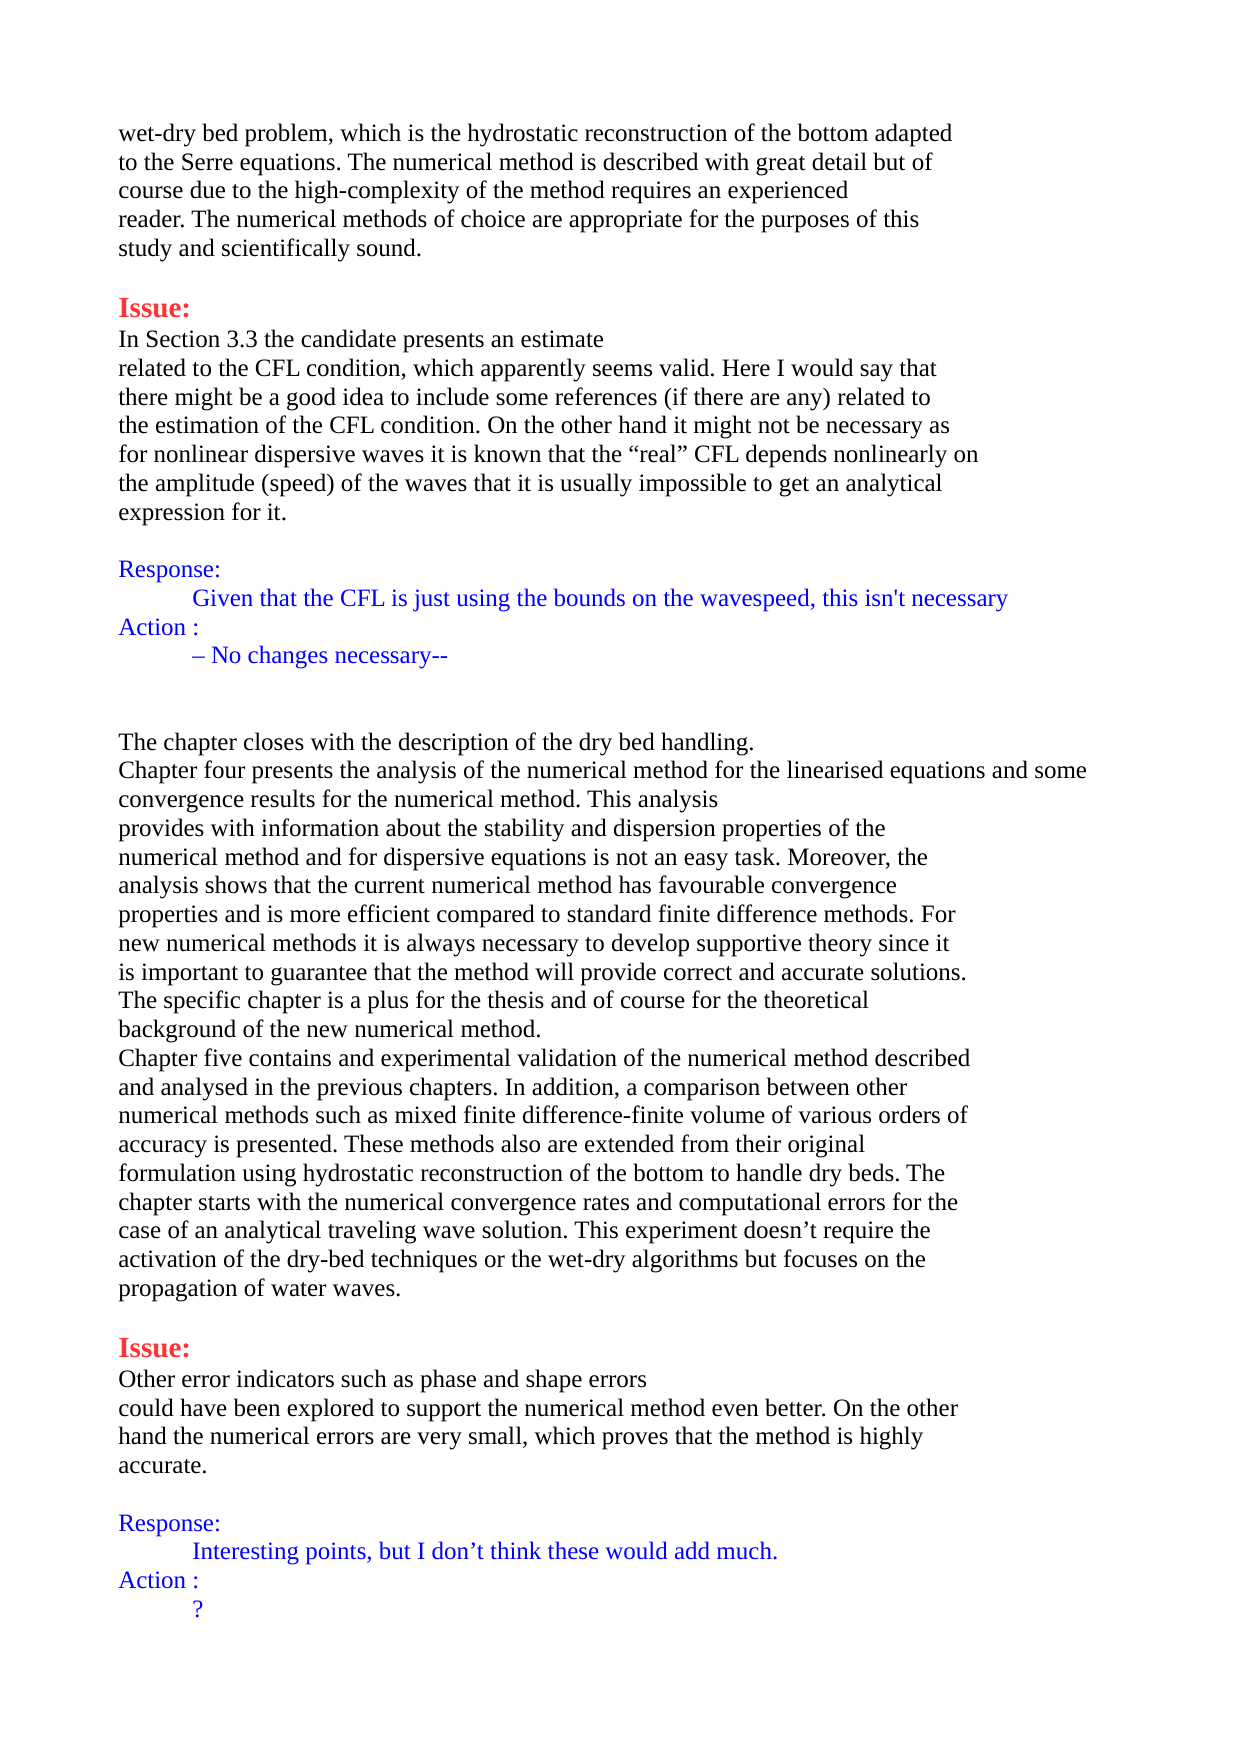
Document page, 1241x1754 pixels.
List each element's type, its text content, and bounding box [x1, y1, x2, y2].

text expression for it. [118, 497, 1122, 525]
text chapter starts with the numerical convergence rates and computational errors for the [118, 1187, 1122, 1215]
text Issue: [118, 291, 1122, 324]
text In Section 3.3 the candidate presents an estimate [118, 324, 1122, 353]
text numerical method and for dispersive equations is not an easy task. Moreover, the [118, 842, 1122, 870]
text The chapter closes with the description of the dry bed handling. [118, 727, 1122, 755]
text Response: [118, 554, 1122, 583]
text The specific chapter is a plus for the thesis and of course for the theoretical [118, 985, 1122, 1014]
text Interesting points, but I don’t think these would add much. [118, 1536, 1122, 1565]
text to the Serre equations. The numerical method is described with great detail but of [118, 147, 1122, 176]
text there might be a good idea to include some references (if there are any) related to [118, 382, 1122, 410]
text could have been explored to support the numerical method even better. On the other [118, 1393, 1122, 1421]
text ? [192, 1594, 1122, 1623]
text Chapter five contains and experimental validation of the numerical method described [118, 1043, 1122, 1072]
text the estimation of the CFL condition. On the other hand it might not be necessary as [118, 410, 1122, 439]
text case of an analytical traveling wave solution. This experiment doesn’t require the [118, 1215, 1122, 1244]
text analysis shows that the current numerical method has favourable convergence [118, 870, 1122, 899]
text accuracy is presented. These methods also are extended from their original [118, 1129, 1122, 1158]
text is important to guarantee that the method will provide correct and accurate solutions. [118, 957, 1122, 985]
text hand the numerical errors are very small, which proves that the method is highly [118, 1421, 1122, 1450]
text study and scientifically sound. [118, 233, 1122, 262]
text Action : [118, 612, 1122, 640]
text Response: [118, 1508, 1122, 1536]
text accurate. [118, 1450, 1122, 1479]
text related to the CFL condition, which apparently seems valid. Here I would say that [118, 353, 1122, 382]
text new numerical methods it is always necessary to develop supportive theory since it [118, 928, 1122, 957]
text reader. The numerical methods of choice are appropriate for the purposes of this [118, 204, 1122, 233]
text Action : [118, 1565, 1122, 1594]
text for nonlinear dispersive waves it is known that the “real” CFL depends nonlinearly on [118, 439, 1122, 468]
text wet-dry bed problem, which is the hydrostatic reconstruction of the bottom adapted [118, 118, 1122, 147]
text propagation of water waves. [118, 1273, 1122, 1302]
text provides with information about the stability and dispersion properties of the [118, 813, 1122, 842]
text Issue: [118, 1330, 1122, 1364]
text and analysed in the previous chapters. In addition, a comparison between other [118, 1072, 1122, 1100]
text Other error indicators such as phase and shape errors [118, 1364, 1122, 1393]
text formulation using hydrostatic reconstruction of the bottom to handle dry beds. The [118, 1158, 1122, 1187]
text background of the new numerical method. [118, 1014, 1122, 1043]
text Chapter four presents the analysis of the numerical method for the linearised equations and some convergence results for the numerical method. This analysis [118, 755, 1122, 813]
text – No changes necessary-- [192, 640, 1122, 669]
text course due to the high-complexity of the method requires an experienced [118, 176, 1122, 204]
text the amplitude (speed) of the waves that it is usually impossible to get an analytical [118, 468, 1122, 497]
text Given that the CFL is just using the bounds on the wavespeed, this isn't necessary [118, 583, 1122, 612]
text activation of the dry-bed techniques or the wet-dry algorithms but focuses on the [118, 1244, 1122, 1273]
text numerical methods such as mixed finite difference-finite volume of various orders of [118, 1100, 1122, 1129]
text properties and is more efficient compared to standard finite difference methods. For [118, 899, 1122, 928]
